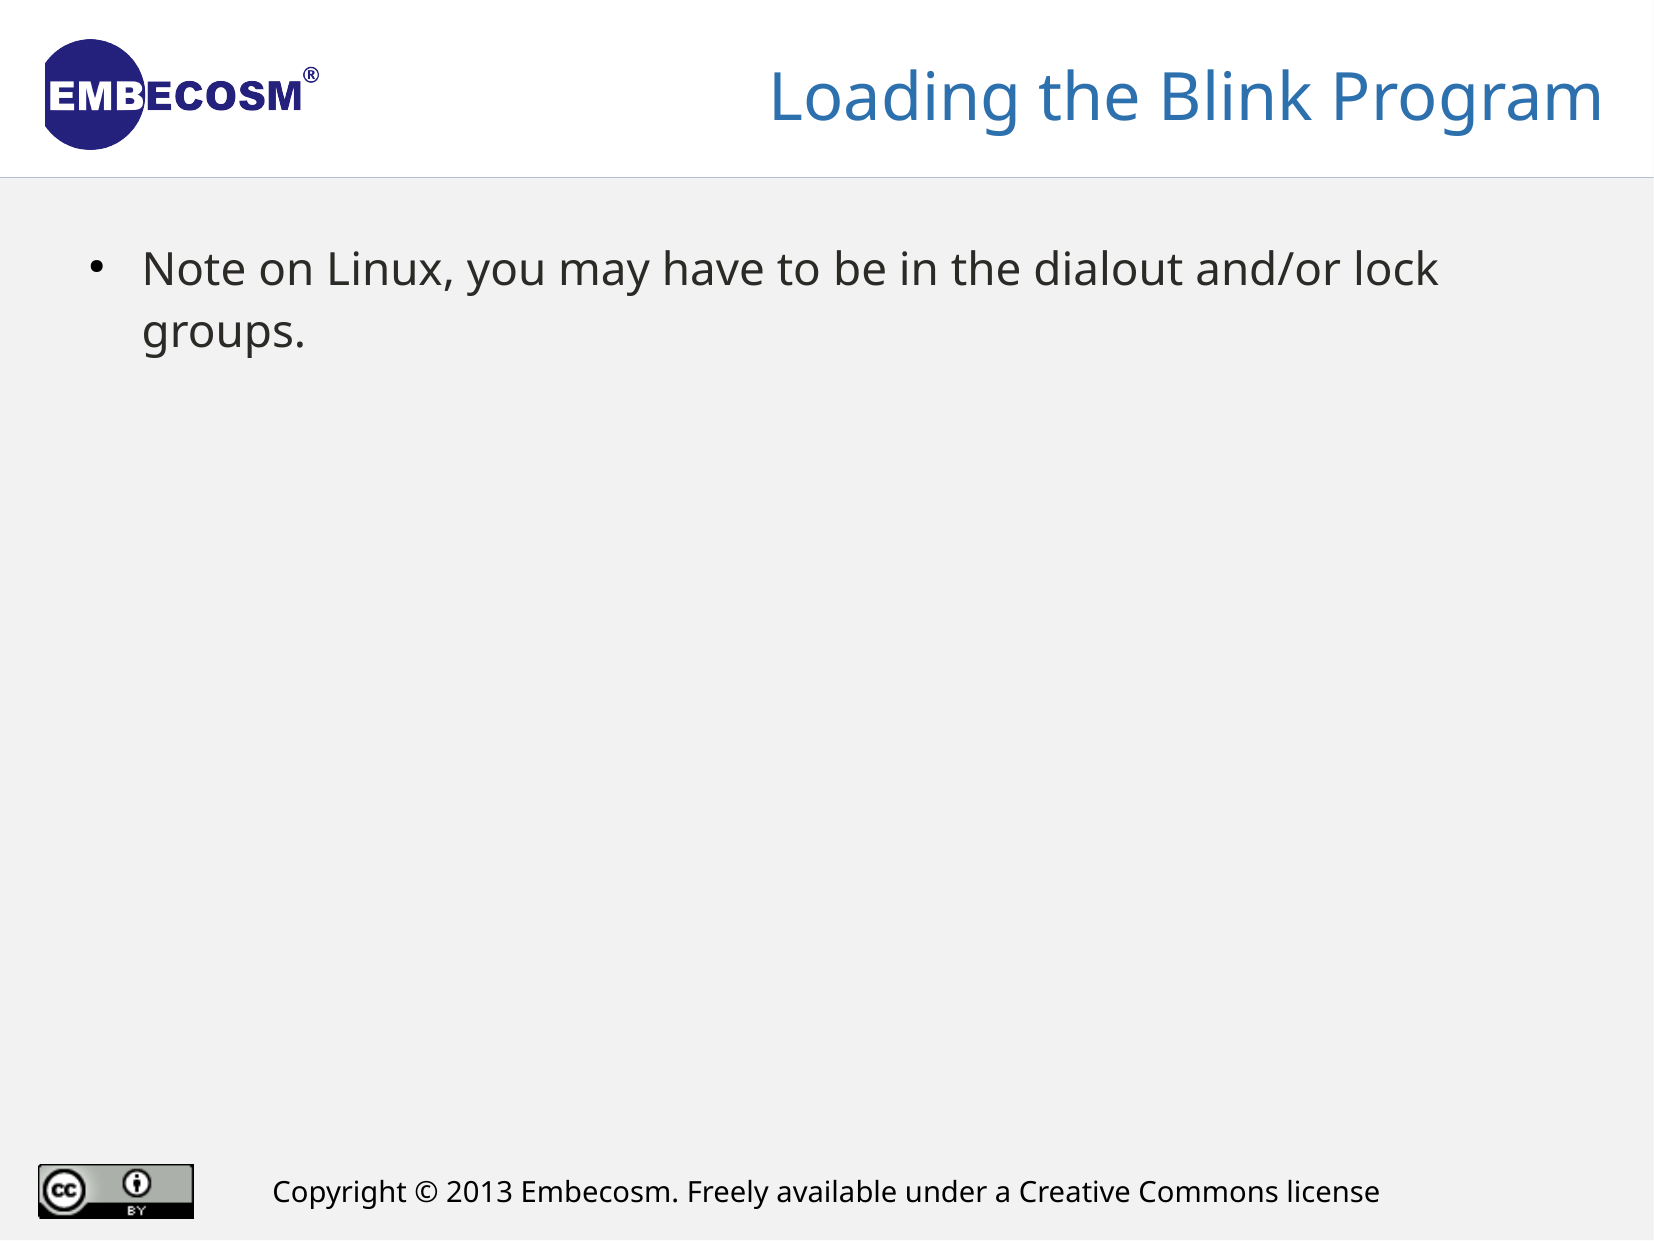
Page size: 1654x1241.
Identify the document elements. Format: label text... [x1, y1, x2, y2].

list Note on Linux, you may have to be in the dialout and/or lock groups. [70, 236, 1595, 956]
title Loading the Blink Program [330, 23, 1607, 166]
picture [38, 1164, 194, 1219]
picture [45, 39, 319, 150]
